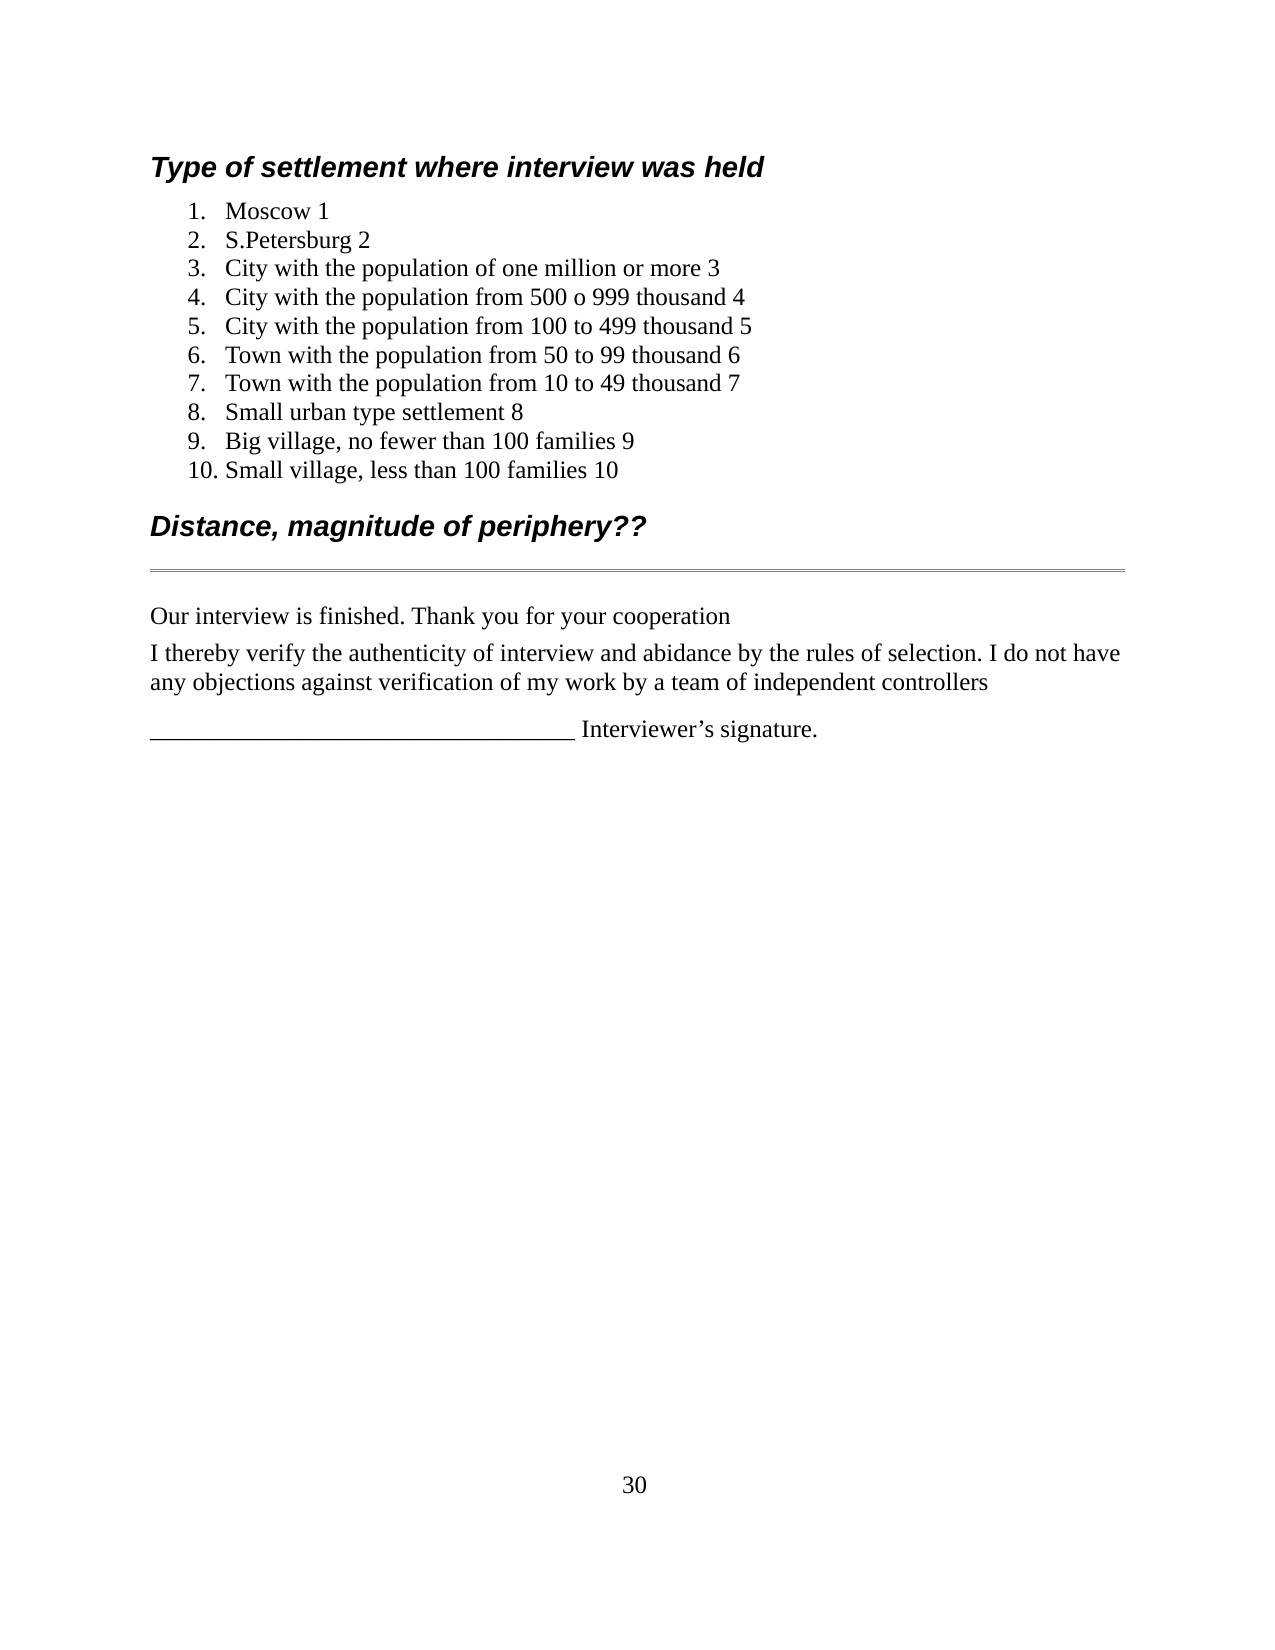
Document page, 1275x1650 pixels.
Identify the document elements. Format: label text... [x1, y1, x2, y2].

text I thereby verify the authenticity of interview and abidance by the rules of selection. I do not have any objections against verification of my work by a team of independent controllers [150, 638, 1125, 696]
list City with the population from 100 to 499 thousand 5 [187, 311, 1125, 340]
list Small urban type settlement 8 [187, 397, 1125, 426]
subtitle Distance, magnitude of periphery?? [150, 508, 1125, 542]
subtitle Type of settlement where interview was held [150, 150, 1125, 183]
list S.Petersburg 2 [187, 225, 1125, 253]
list City with the population from 500 o 999 thousand 4 [187, 282, 1125, 311]
list City with the population of one million or more 3 [187, 253, 1125, 282]
list Town with the population from 50 to 99 thousand 6 [187, 340, 1125, 368]
list Small village, less than 100 families 10 [187, 455, 1125, 483]
list Moscow 1 [187, 196, 1125, 225]
list Town with the population from 10 to 49 thousand 7 [187, 368, 1125, 397]
text __________________________________ Interviewer’s signature. [150, 714, 1125, 743]
list Big village, no fewer than 100 families 9 [187, 426, 1125, 455]
text Our interview is finished. Thank you for your cooperation [150, 601, 1125, 629]
